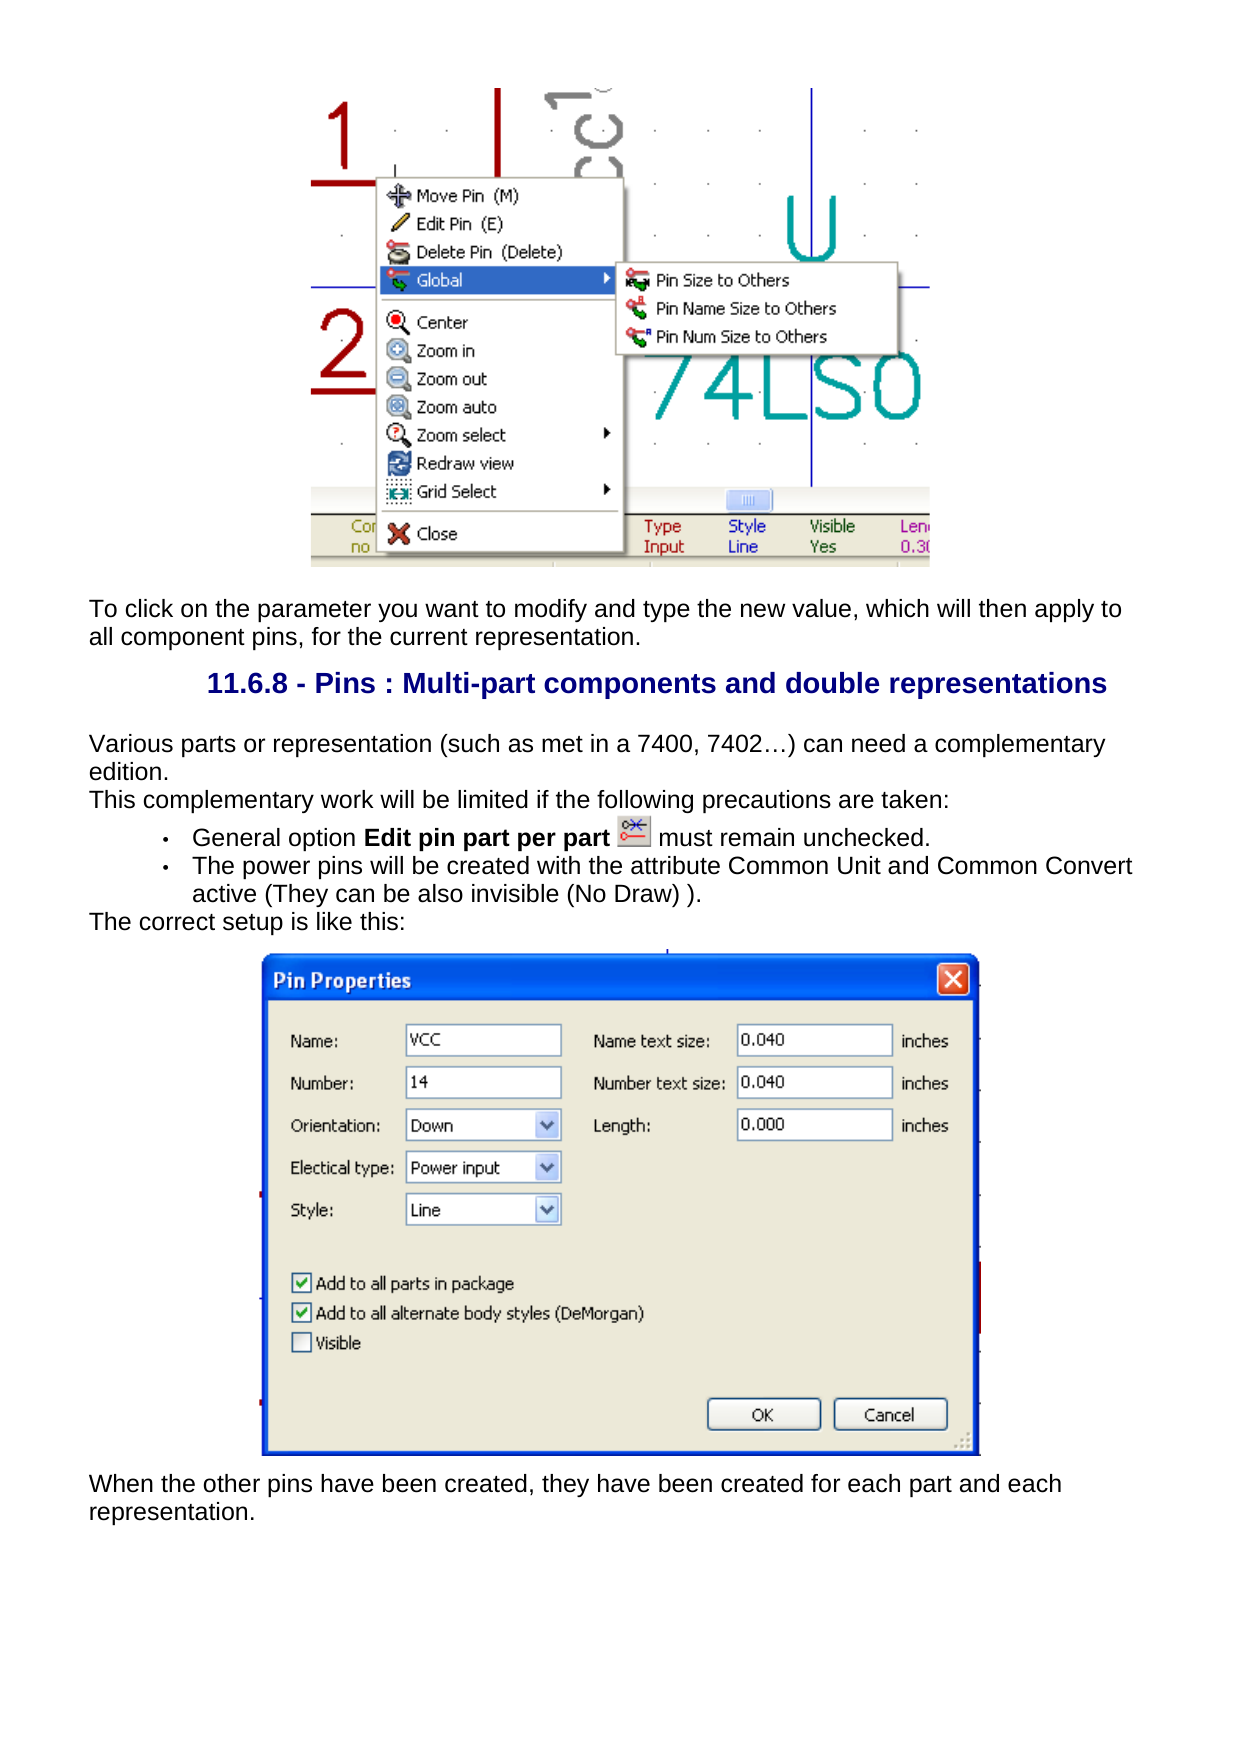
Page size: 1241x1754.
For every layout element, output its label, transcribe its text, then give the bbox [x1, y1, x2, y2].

picture [310, 88, 930, 567]
text This complementary work will be limited if the following precautions are taken: [88, 786, 1152, 813]
list The power pins will be created with the attribute Common Unit and Common Convert active (They can be also invisible (No Draw) ). [162, 852, 1152, 908]
subtitle Pins : Multi-part components and double representations [207, 667, 1152, 700]
list General option Edit pin part per part must remain unchecked. [162, 813, 1152, 852]
text When the other pins have been created, they have been created for each part and each representation. [88, 1470, 1152, 1526]
picture [259, 949, 981, 1456]
text The correct setup is like this: [88, 908, 1152, 936]
text Various parts or representation (such as met in a 7400, 7402…) can need a complementary edition. [88, 729, 1152, 786]
text To click on the parameter you want to modify and type the new value, which will then apply to all component pins, for the current representation. [88, 595, 1152, 651]
picture [616, 813, 652, 847]
